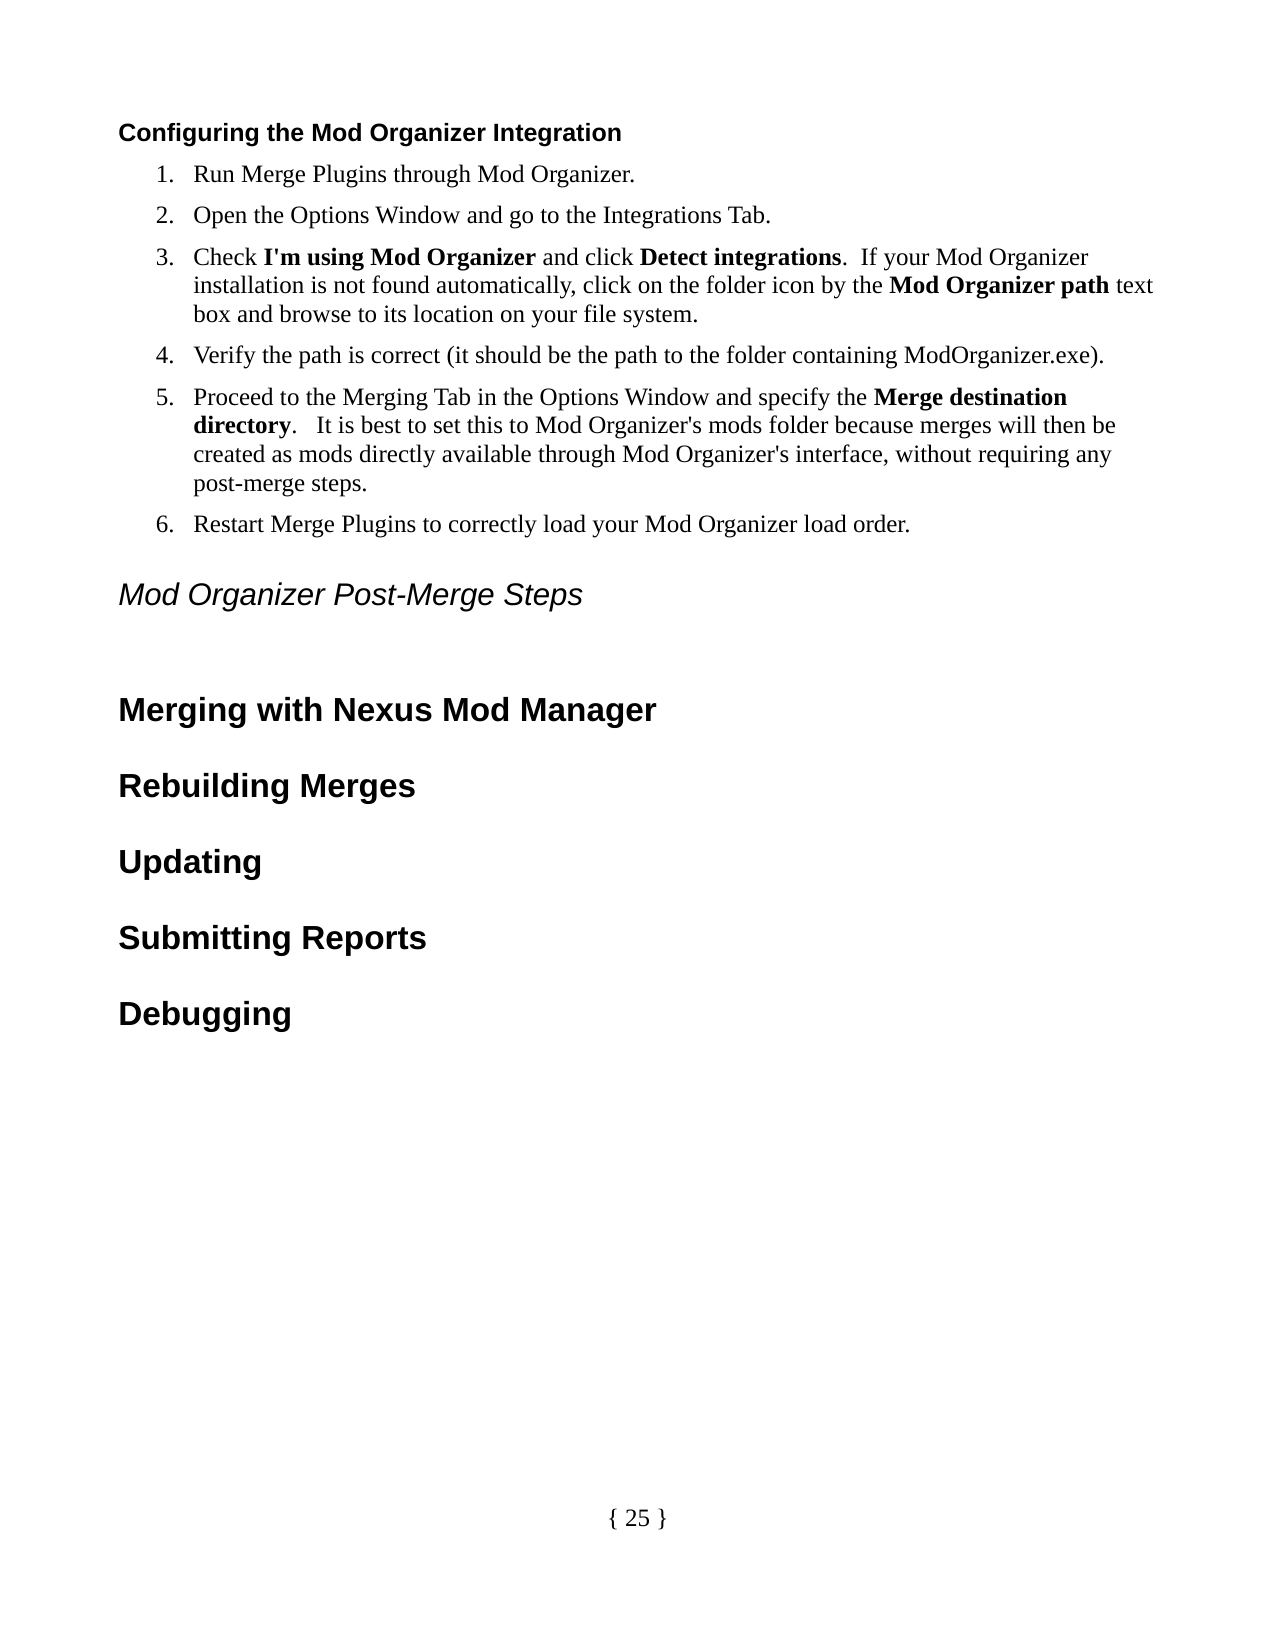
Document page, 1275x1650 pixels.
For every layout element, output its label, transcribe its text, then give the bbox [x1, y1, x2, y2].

list Proceed to the Merging Tab in the Options Window and specify the Merge destination directory. It is best to set this to Mod Organizer's mods folder because merges will then be created as mods directly available through Mod Organizer's interface, without requiring any post-merge steps. [156, 382, 1157, 497]
subtitle Updating [118, 842, 1157, 881]
subtitle Debugging [118, 994, 1157, 1032]
subtitle Merging with Nexus Mod Manager [118, 690, 1157, 729]
list Run Merge Plugins through Mod Organizer. [156, 159, 1157, 188]
subtitle Rebuilding Merges [118, 766, 1157, 805]
list Check I'm using Mod Organizer and click Detect integrations. If your Mod Organizer installation is not found automatically, click on the folder icon by the Mod Organizer path text box and browse to its location on your file system. [156, 242, 1157, 328]
subtitle Configuring the Mod Organizer Integration [118, 118, 1157, 147]
list Verify the path is correct (it should be the path to the folder containing ModOrganizer.exe). [156, 341, 1157, 369]
subtitle Submitting Reports [118, 918, 1157, 957]
list Open the Options Window and go to the Integrations Tab. [156, 201, 1157, 229]
list Restart Merge Plugins to correctly load your Mod Organizer load order. [156, 509, 1157, 538]
subtitle Mod Organizer Post-Merge Steps [118, 576, 1157, 612]
